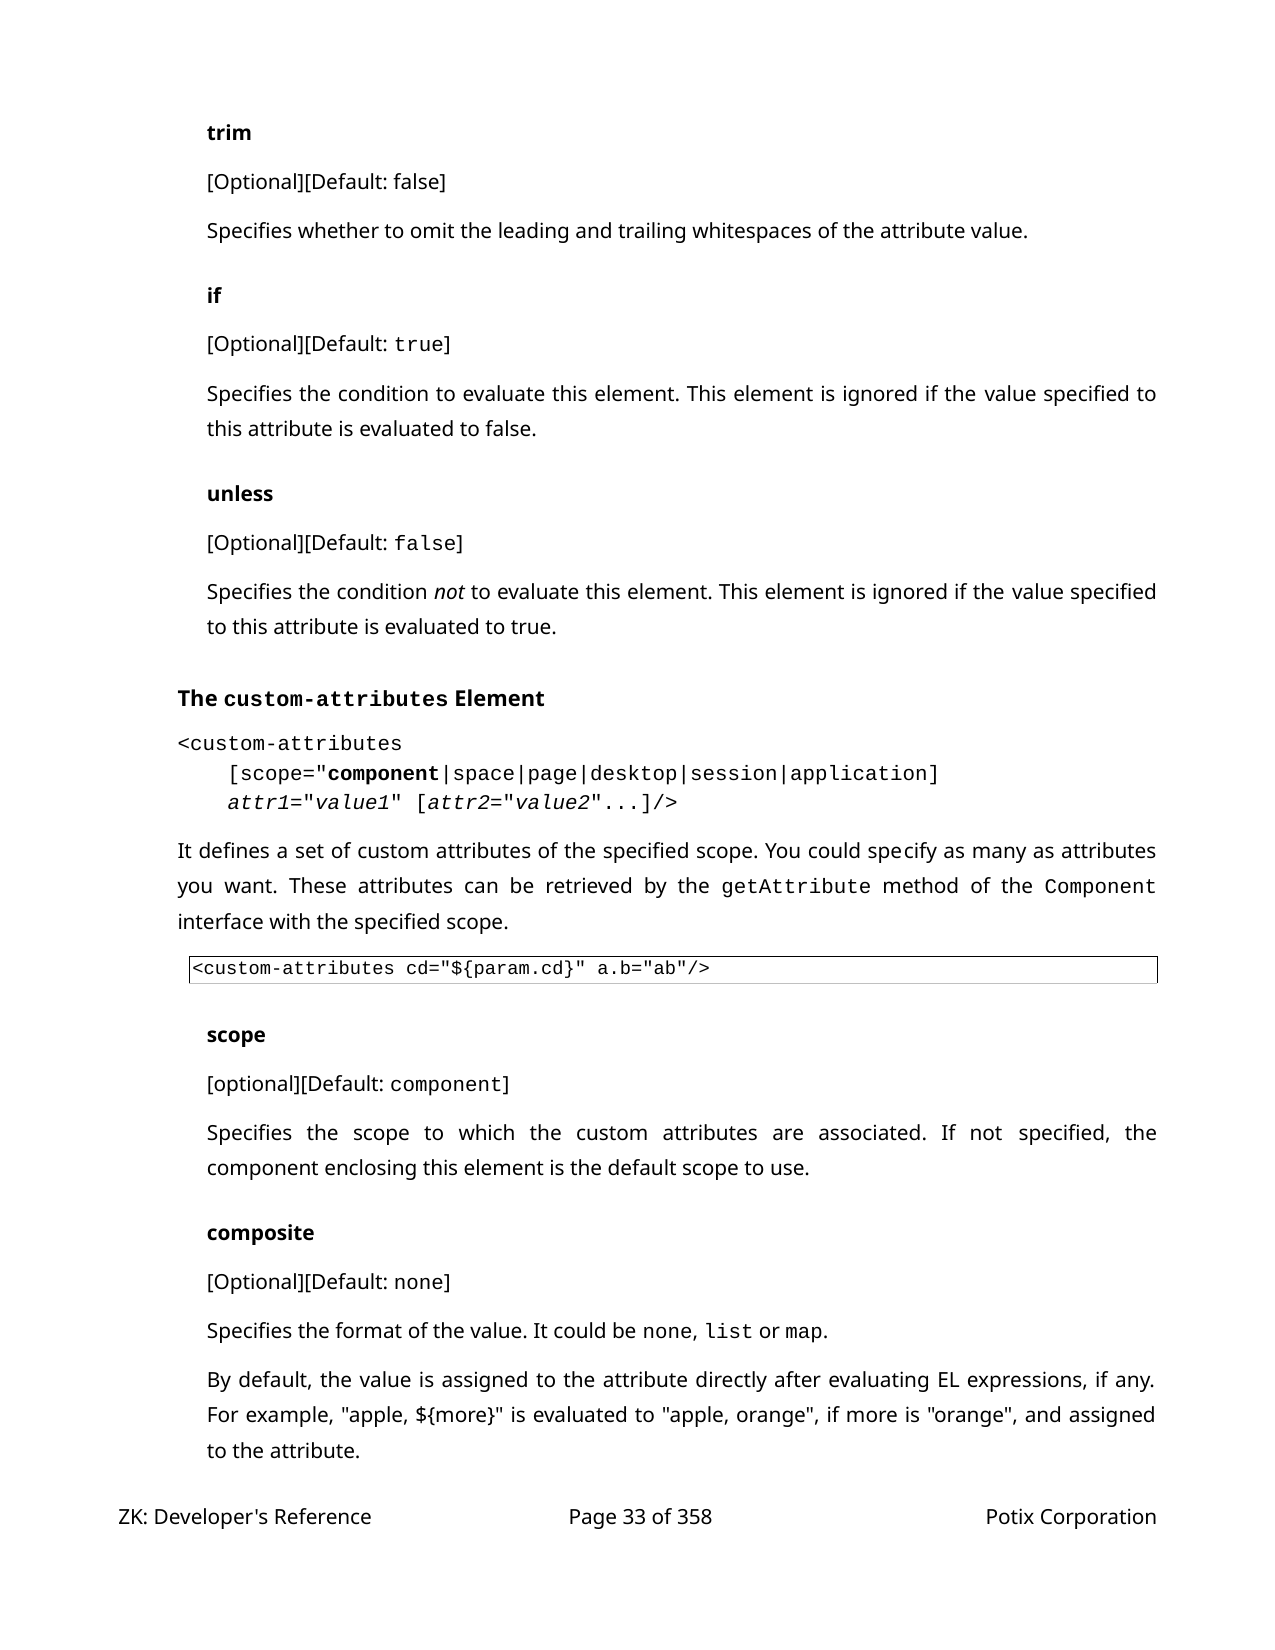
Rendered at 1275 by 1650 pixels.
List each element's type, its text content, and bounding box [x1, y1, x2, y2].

text Specifies the format of the value. It could be none, list or map. [207, 1316, 1157, 1345]
text Specifies whether to omit the leading and trailing whitespaces of the attribute value. [207, 216, 1157, 244]
text [optional][Default: component] [207, 1069, 1157, 1097]
subtitle composite [207, 1218, 1157, 1246]
subtitle scope [207, 1020, 1157, 1048]
text <custom-attributes cd="${param.cd}" a.b="ab"/> [190, 957, 1157, 983]
text [Optional][Default: none] [207, 1267, 1157, 1296]
text [Optional][Default: true] [207, 329, 1157, 358]
text Specifies the condition not to evaluate this element. This element is ignored if the value specified to this attribute is evaluated to true. [207, 577, 1157, 640]
subtitle The custom-attributes Element [177, 683, 1157, 713]
text [Optional][Default: false] [207, 528, 1157, 556]
text It defines a set of custom attributes of the specified scope. You could specify as many as attributes you want. These attributes can be retrieved by the getAttribute method of the Component interface with the specified scope. [177, 836, 1157, 935]
text [Optional][Default: false] [207, 167, 1157, 195]
text Specifies the condition to evaluate this element. This element is ignored if the value specified to this attribute is evaluated to false. [207, 379, 1157, 442]
subtitle unless [207, 479, 1157, 507]
subtitle if [207, 281, 1157, 309]
text <custom-attributes [scope="component|space|page|desktop|session|application] attr1="value1" [attr2="value2"...]/> [177, 733, 1157, 816]
text By default, the value is assigned to the attribute directly after evaluating EL expressions, if any. For example, "apple, ${more}" is evaluated to "apple, orange", if more is "orange", and assigned to the attribute. [207, 1365, 1157, 1464]
subtitle trim [207, 118, 1157, 146]
text Specifies the scope to which the custom attributes are associated. If not specified, the component enclosing this element is the default scope to use. [207, 1118, 1157, 1181]
